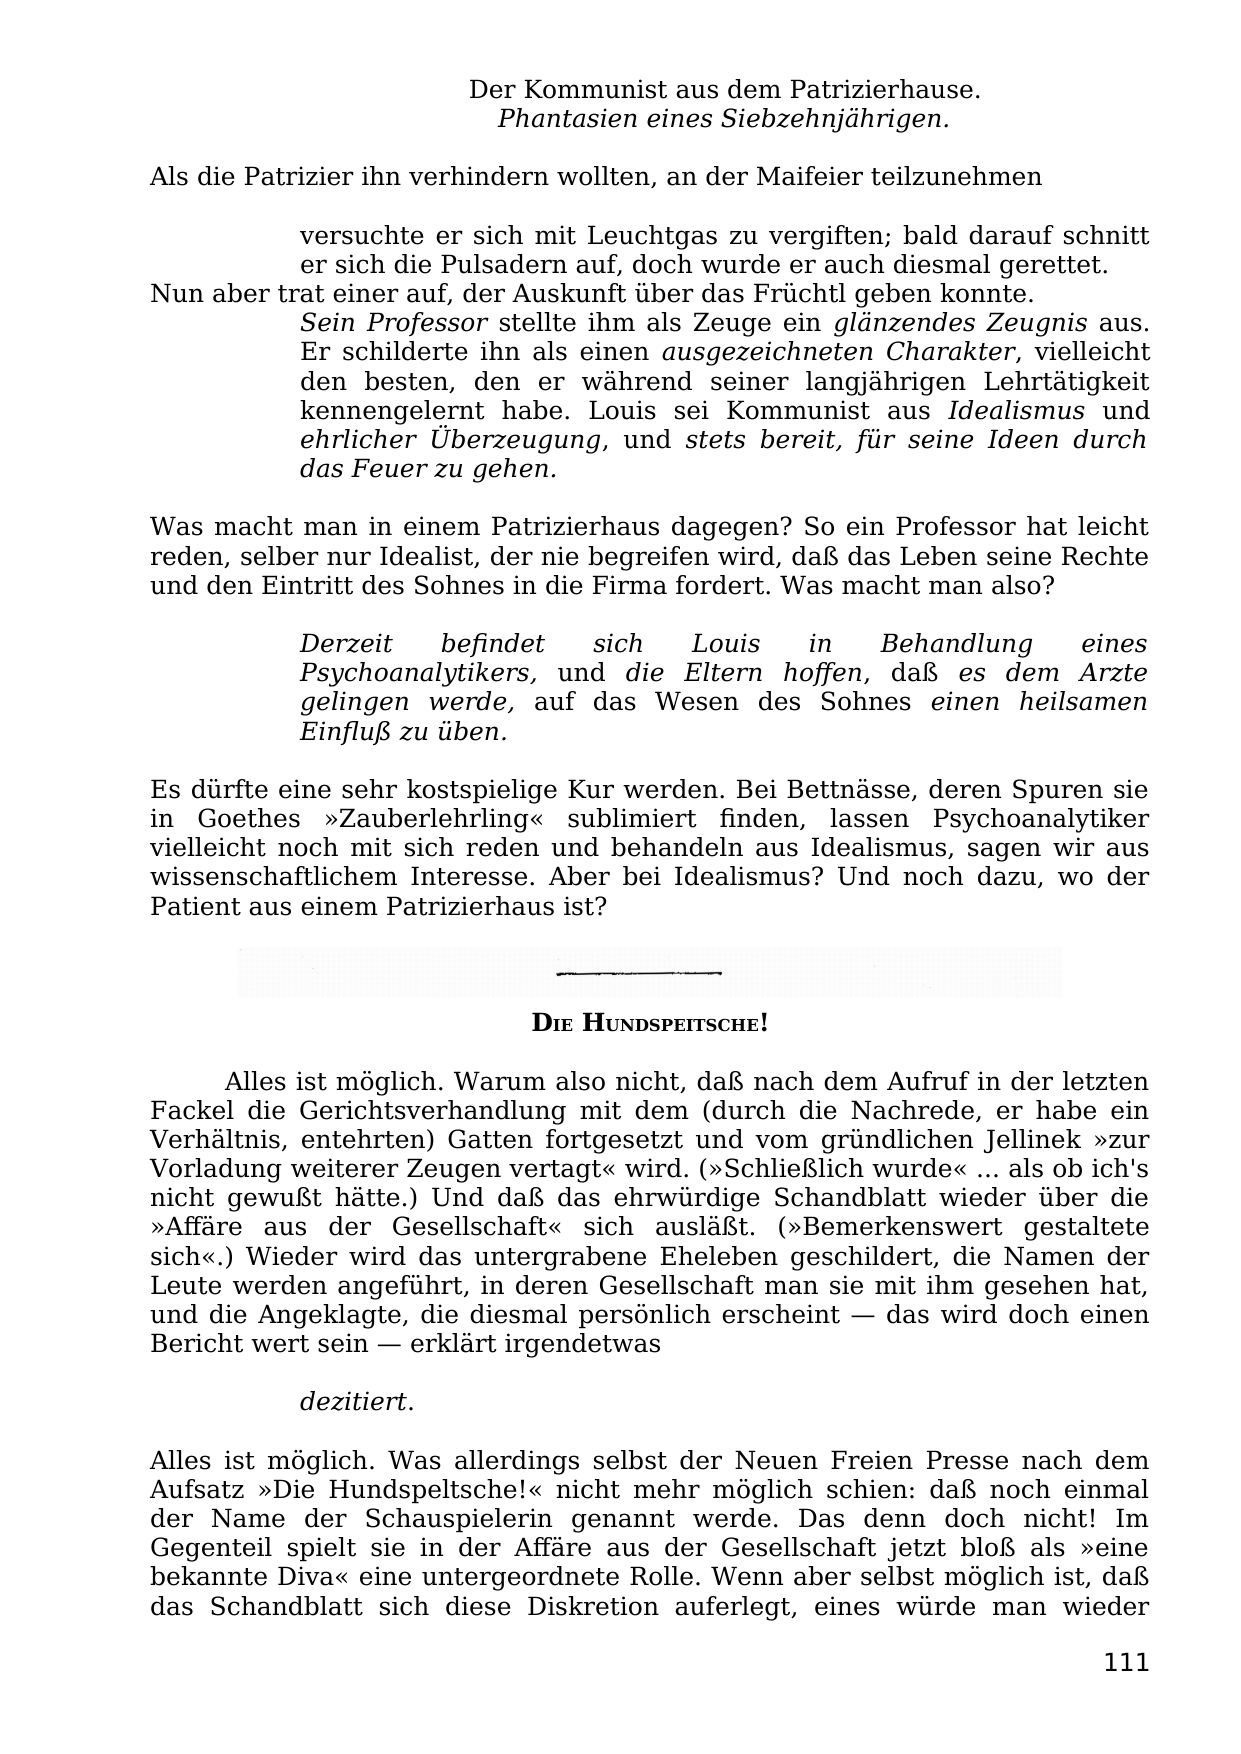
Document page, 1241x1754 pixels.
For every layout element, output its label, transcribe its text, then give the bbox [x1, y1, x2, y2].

text Was macht man in einem Patrizierhaus dagegen? So ein Professor hat leicht reden, selber nur Idealist, der nie begreifen wird, daß das Leben seine Rechte und den Eintritt des Sohnes in die Firma fordert. Was macht man also? [150, 512, 1151, 600]
text Nun aber trat einer auf, der Auskunft über das Früchtl geben konnte. [150, 279, 1151, 308]
text Es dürfte eine sehr kostspielige Kur werden. Bei Bettnässe, deren Spuren sie in Goethes »Zauberlehrling« sublimiert finden, lassen Psychoanalytiker vielleicht noch mit sich reden und behandeln aus Idealismus, sagen wir aus wissenschaftlichem Interesse. Aber bei Idealismus? Und noch dazu, wo der Patient aus einem Patrizierhaus ist? [150, 775, 1151, 921]
text Derzeit befindet sich Louis in Behandlung eines Psychoanalytikers, und die Eltern hoffen, daß es dem Arzte gelingen werde, auf das Wesen des Sohnes einen heilsamen Einfluß zu üben. [300, 629, 1151, 746]
picture [237, 947, 1063, 998]
text Sein Professor stellte ihm als Zeuge ein glänzendes Zeugnis aus. Er schilderte ihn als einen ausgezeichneten Charakter, vielleicht den besten, den er während seiner langjährigen Lehrtätigkeit kennengelernt habe. Louis sei Kommunist aus Idealismus und ehrlicher Überzeugung, und stets bereit, für seine Ideen durch das Feuer zu gehen. [300, 308, 1151, 483]
text Alles ist möglich. Warum also nicht, daß nach dem Aufruf in der letzten Fackel die Gerichtsverhandlung mit dem (durch die Nachrede, er habe ein Verhältnis, entehrten) Gatten fortgesetzt und vom gründlichen Jellinek »zur Vorladung weiterer Zeugen vertagt« wird. (»Schließlich wurde« ... als ob ich's nicht gewußt hätte.) Und daß das ehrwürdige Schandblatt wieder über die »Affäre aus der Gesellschaft« sich ausläßt. (»Bemerkenswert gestaltete sich«.) Wieder wird das untergrabene Eheleben geschildert, die Namen der Leute werden angeführt, in deren Gesellschaft man sie mit ihm gesehen hat, und die Angeklagte, die diesmal persönlich erscheint — das wird doch einen Bericht wert sein — erklärt irgendetwas [150, 1067, 1151, 1358]
text versuchte er sich mit Leuchtgas zu vergiften; bald darauf schnitt er sich die Pulsadern auf, doch wurde er auch diesmal gerettet. [300, 221, 1151, 279]
text Der Kommunist aus dem Patrizierhause. [300, 75, 1151, 104]
text Als die Patrizier ihn verhindern wollten, an der Maifeier teilzunehmen [150, 162, 1151, 192]
text Phantasien eines Siebzehnjährigen. [300, 104, 1151, 133]
text Die Hundspeitsche! [150, 947, 1151, 1037]
text dezitiert. [300, 1387, 1151, 1417]
text Alles ist möglich. Was allerdings selbst der Neuen Freien Presse nach dem Aufsatz »Die Hundspeltsche!« nicht mehr möglich schien: daß noch einmal der Name der Schauspielerin genannt werde. Das denn doch nicht! Im Gegenteil spielt sie in der Affäre aus der Gesellschaft jetzt bloß als »eine bekannte Diva« eine untergeordnete Rolle. Wenn aber selbst möglich ist, daß das Schandblatt sich diese Diskretion auferlegt, eines würde man wieder [150, 1446, 1151, 1621]
